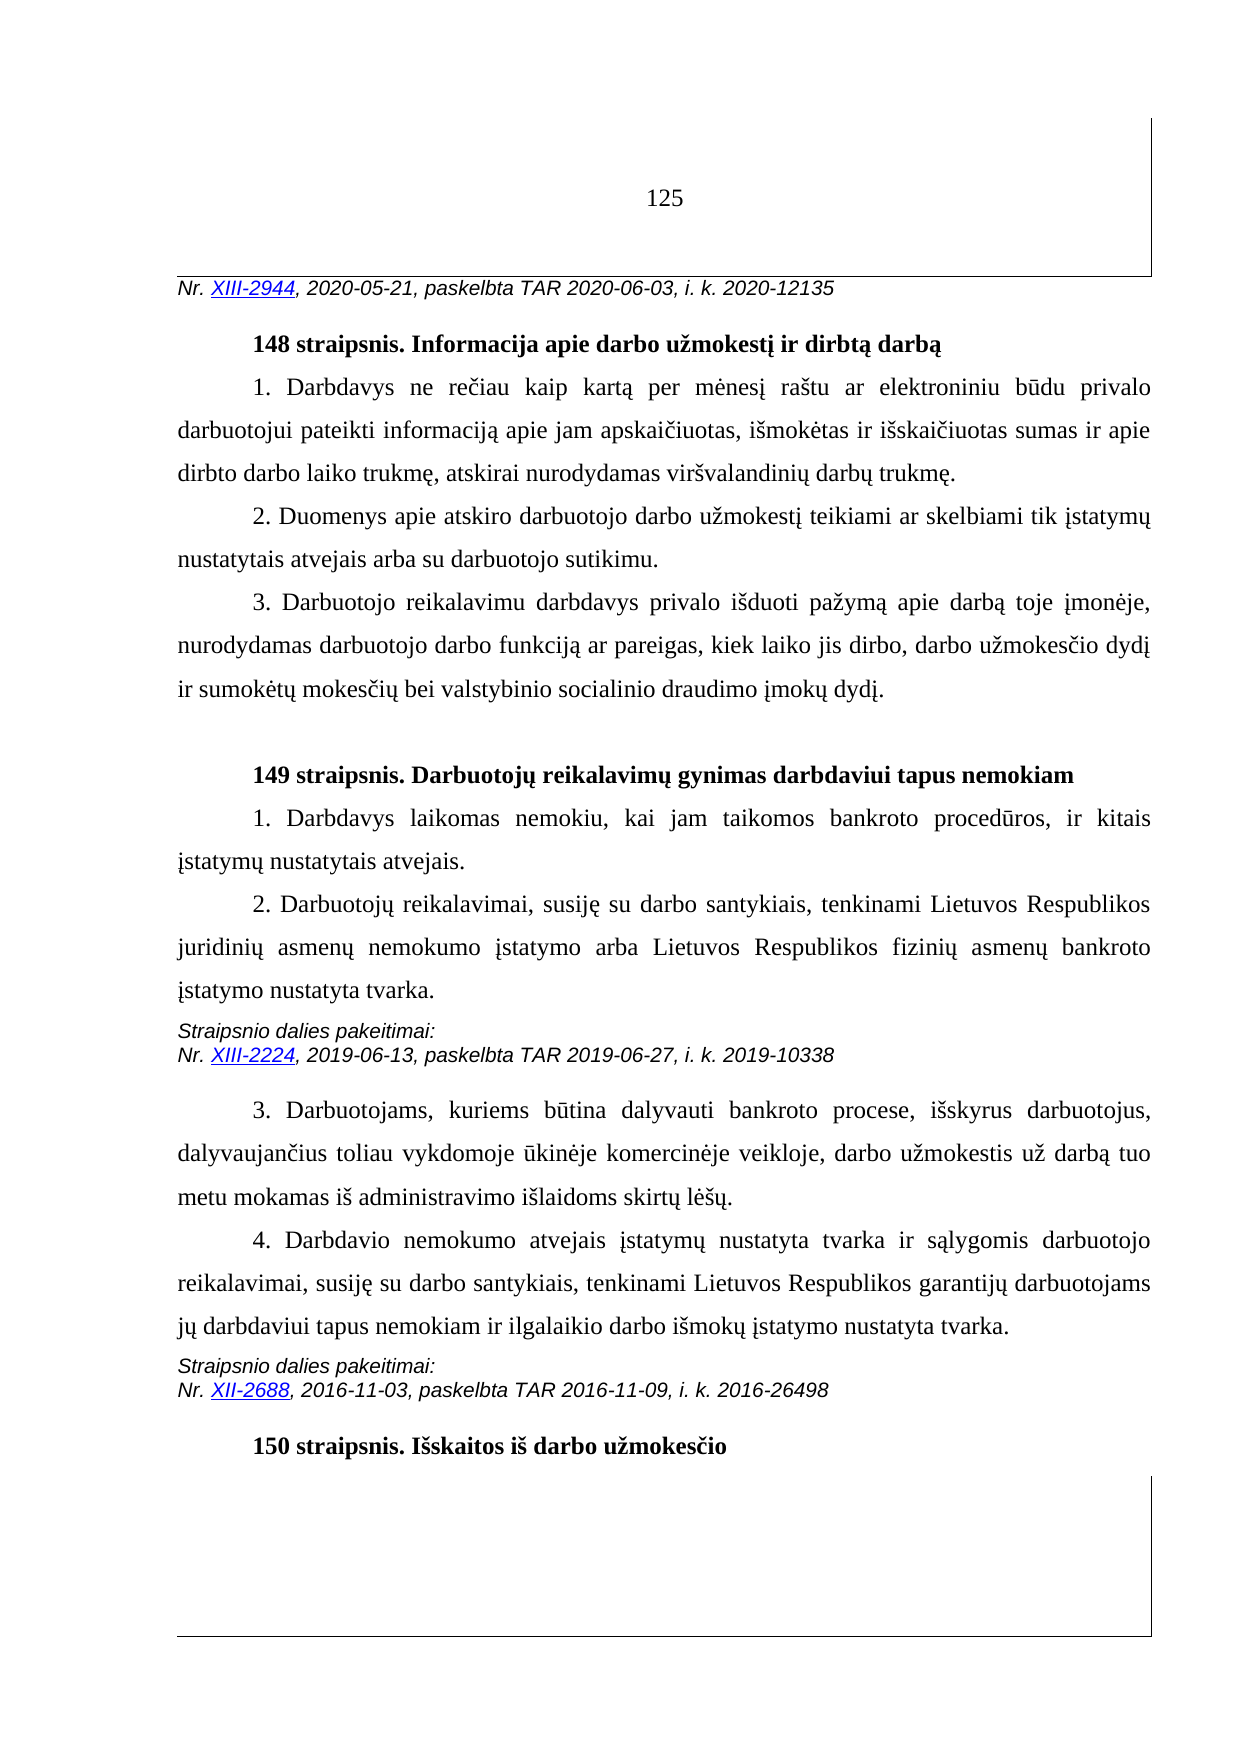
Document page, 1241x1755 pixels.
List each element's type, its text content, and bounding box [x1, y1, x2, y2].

text 4. Darbdavio nemokumo atvejais įstatymų nustatyta tvarka ir sąlygomis darbuotojo reikalavimai, susiję su darbo santykiais, tenkinami Lietuvos Respublikos garantijų darbuotojams jų darbdaviui tapus nemokiam ir ilgalaikio darbo išmokų įstatymo nustatyta tvarka. [177, 1225, 1152, 1340]
subtitle 149 straipsnis. Darbuotojų reikalavimų gynimas darbdaviui tapus nemokiam [177, 760, 1152, 789]
text 2. Darbuotojų reikalavimai, susiję su darbo santykiais, tenkinami Lietuvos Respublikos juridinių asmenų nemokumo įstatymo arba Lietuvos Respublikos fizinių asmenų bankroto įstatymo nustatyta tvarka. [177, 889, 1152, 1004]
text 1. Darbdavys laikomas nemokiu, kai jam taikomos bankroto procedūros, ir kitais įstatymų nustatytais atvejais. [177, 803, 1152, 875]
text Straipsnio dalies pakeitimai: [177, 1019, 1152, 1043]
text 3. Darbuotojo reikalavimu darbdavys privalo išduoti pažymą apie darbą toje įmonėje, nurodydamas darbuotojo darbo funkciją ar pareigas, kiek laiko jis dirbo, darbo užmokesčio dydį ir sumokėtų mokesčių bei valstybinio socialinio draudimo įmokų dydį. [177, 587, 1152, 702]
text 3. Darbuotojams, kuriems būtina dalyvauti bankroto procese, išskyrus darbuotojus, dalyvaujančius toliau vykdomoje ūkinėje komercinėje veikloje, darbo užmokestis už darbą tuo metu mokamas iš administravimo išlaidoms skirtų lėšų. [177, 1095, 1152, 1210]
text Nr. XIII-2944, 2020-05-21, paskelbta TAR 2020-06-03, i. k. 2020-12135 [177, 276, 1152, 300]
text 2. Duomenys apie atskiro darbuotojo darbo užmokestį teikiami ar skelbiami tik įstatymų nustatytais atvejais arba su darbuotojo sutikimu. [177, 501, 1152, 573]
text 1. Darbdavys ne rečiau kaip kartą per mėnesį raštu ar elektroniniu būdu privalo darbuotojui pateikti informaciją apie jam apskaičiuotas, išmokėtas ir išskaičiuotas sumas ir apie dirbto darbo laiko trukmę, atskirai nurodydamas viršvalandinių darbų trukmę. [177, 372, 1152, 487]
text Nr. XIII-2224, 2019-06-13, paskelbta TAR 2019-06-27, i. k. 2019-10338 [177, 1043, 1152, 1067]
subtitle 148 straipsnis. Informacija apie darbo užmokestį ir dirbtą darbą [177, 329, 1152, 357]
subtitle 150 straipsnis. Išskaitos iš darbo užmokesčio [177, 1431, 1152, 1459]
text Straipsnio dalies pakeitimai: [177, 1354, 1152, 1378]
text Nr. XII-2688, 2016-11-03, paskelbta TAR 2016-11-09, i. k. 2016-26498 [177, 1378, 1152, 1402]
